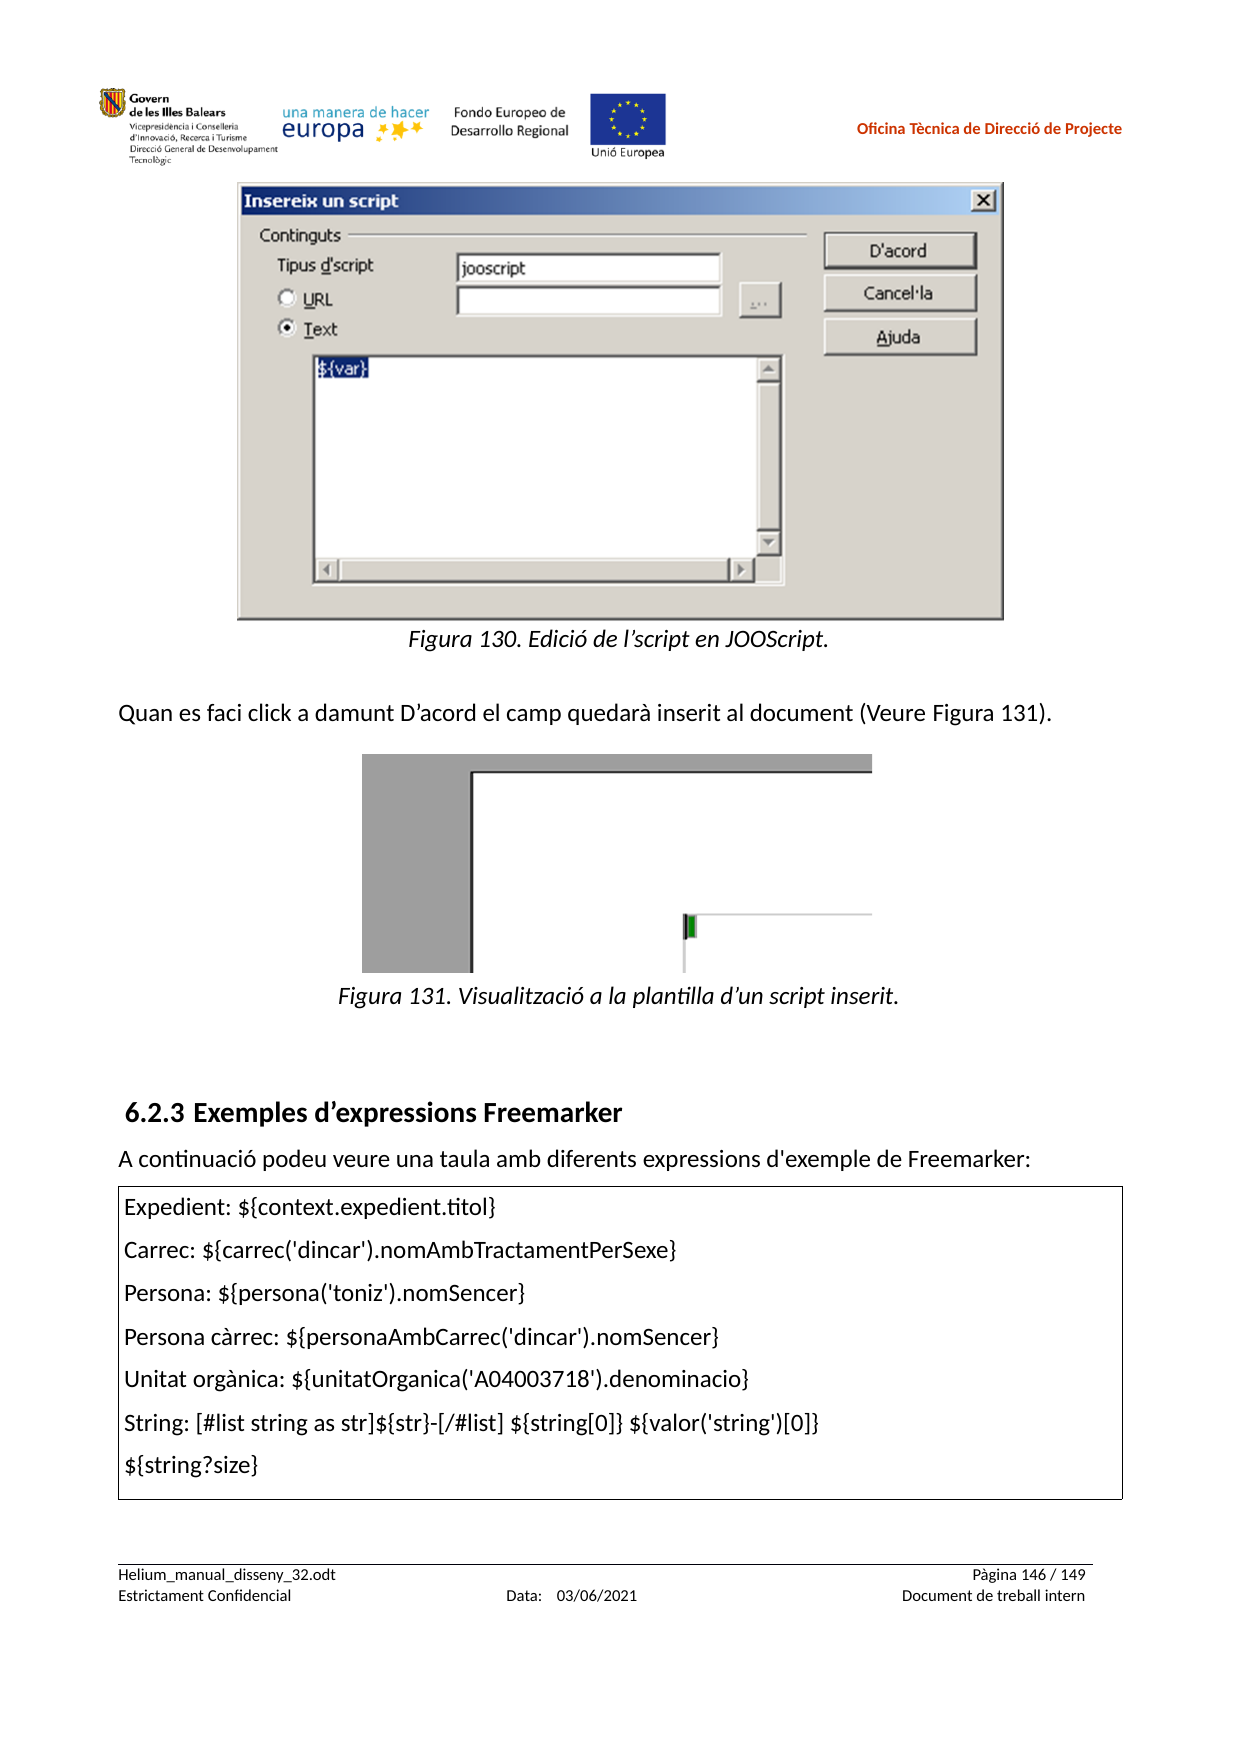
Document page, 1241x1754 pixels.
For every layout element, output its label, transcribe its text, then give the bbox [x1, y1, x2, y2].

text Figura 130. Edició de l’script en JOOScript. [235, 624, 1005, 654]
picture [360, 752, 880, 980]
text Quan es faci click a damunt D’acord el camp quedarà inserit al document (Veure Figura 131). [118, 697, 1122, 727]
picture [99, 87, 668, 166]
subtitle Exemples d’expressions Freemarker [118, 1094, 1122, 1130]
text Figura 131. Visualització a la plantilla d’un script inserit. [278, 978, 962, 1010]
table_header Expedient: ${context.expedient.titol} Carrec: ${carrec('dincar').nomAmbTractamentPerSexe} Persona: ${persona('toniz').nomSencer} Persona càrrec: ${personaAmbCarrec('dincar').nomSencer} Unitat orgànica: ${unitatOrganica('A04003718').denominacio} String: [#list string as str]${str}-[/#list] ${string[0]} ${valor('string')[0]} ${string?size} [119, 1187, 1122, 1498]
picture [235, 180, 1005, 624]
text A continuació podeu veure una taula amb diferents expressions d'exemple de Freemarker: [118, 1143, 1122, 1173]
